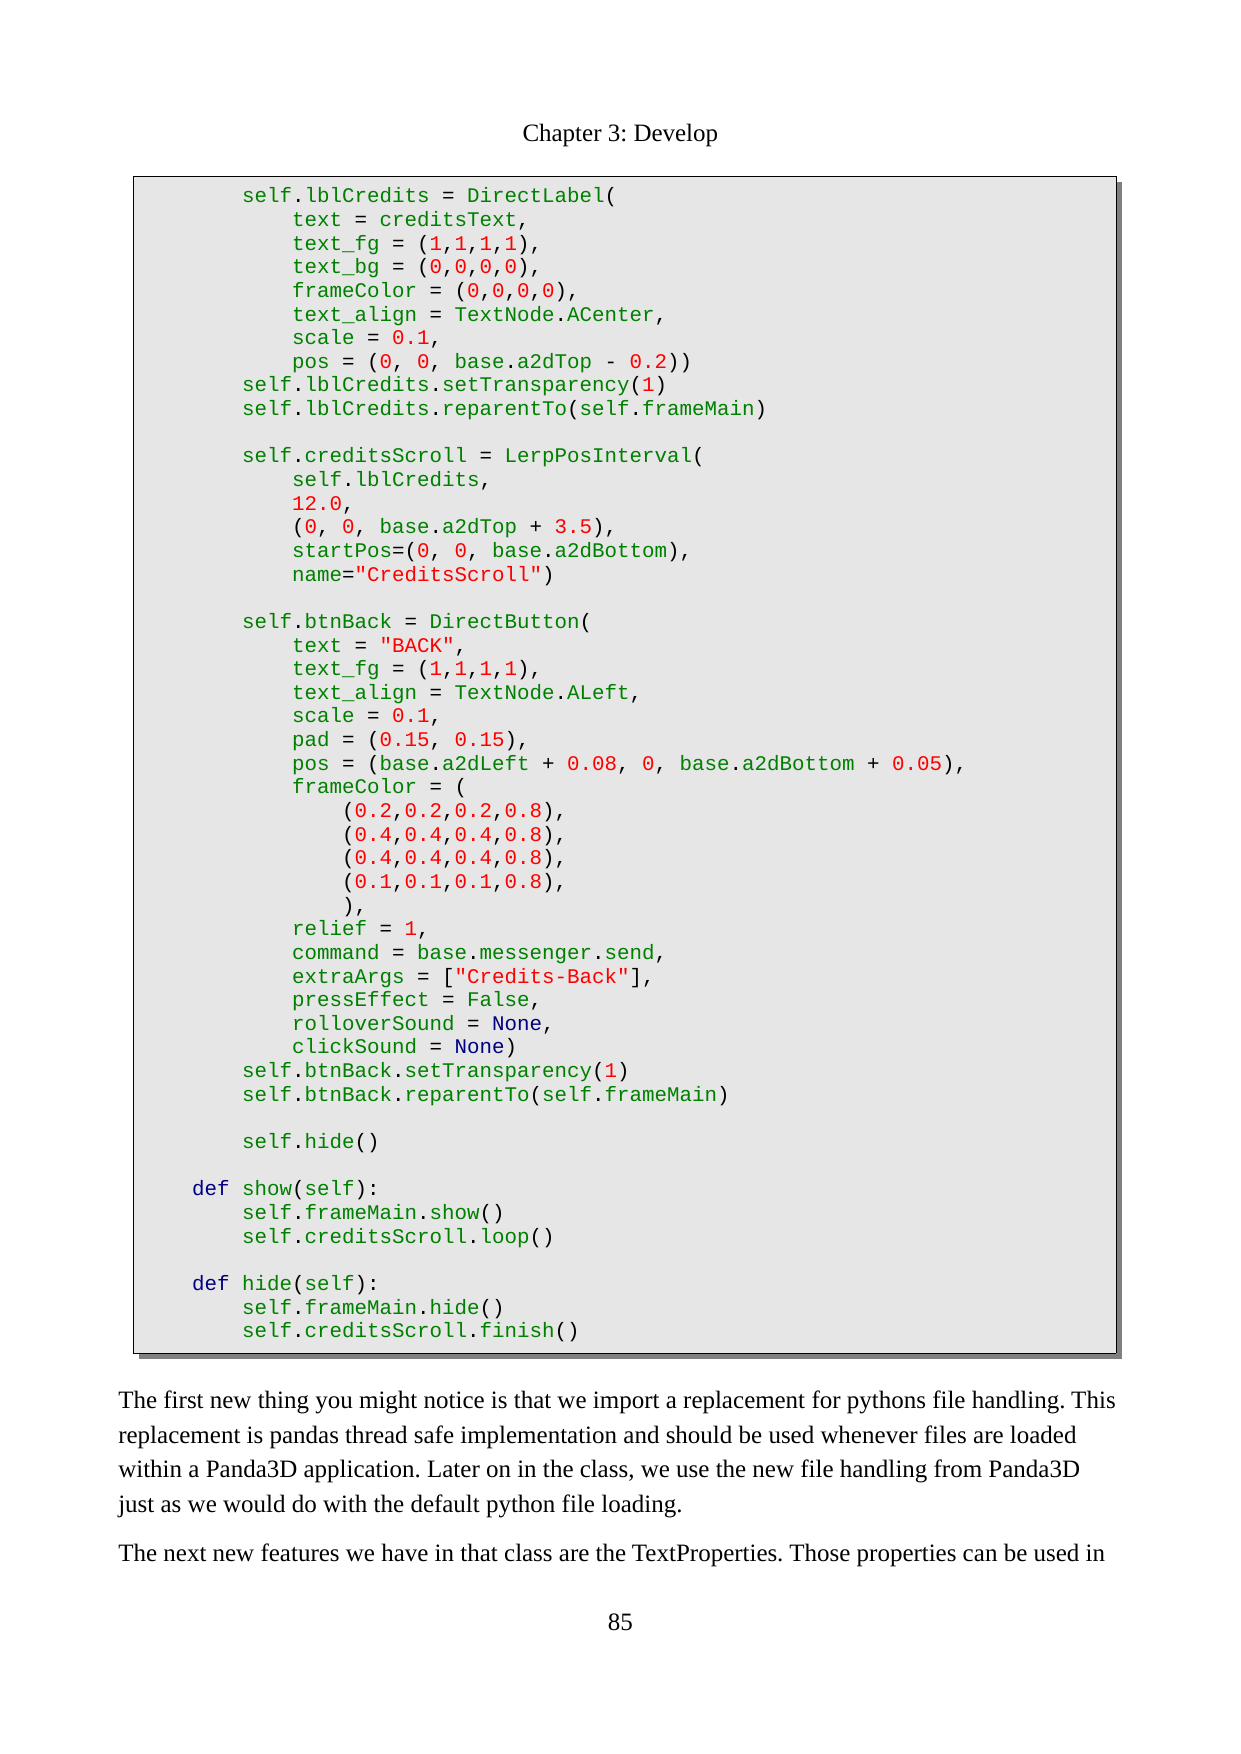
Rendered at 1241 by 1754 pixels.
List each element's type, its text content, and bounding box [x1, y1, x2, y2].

text extraArgs = ["Credits-Back"], [134, 957, 1116, 980]
text (0.2,0.2,0.2,0.8), [134, 791, 1116, 815]
text clickSound = None) [134, 1028, 1116, 1051]
text name="CreditsScroll") [134, 555, 1116, 578]
text self.frameMain.show() [134, 1193, 1116, 1217]
text def hide(self): [134, 1264, 1116, 1288]
text pad = (0.15, 0.15), [134, 720, 1116, 744]
text self.creditsScroll.finish() [134, 1311, 1116, 1353]
text 12.0, [134, 484, 1116, 507]
text rolloverSound = None, [134, 1004, 1116, 1028]
text startPos=(0, 0, base.a2dBottom), [134, 531, 1116, 555]
text self.creditsScroll.loop() [134, 1217, 1116, 1240]
text pos = (base.a2dLeft + 0.08, 0, base.a2dBottom + 0.05), [134, 744, 1116, 767]
text scale = 0.1, [134, 318, 1116, 342]
text text = creditsText, [134, 200, 1116, 224]
text pressEffect = False, [134, 980, 1116, 1004]
text self.btnBack.setTransparency(1) [134, 1051, 1116, 1075]
text pos = (0, 0, base.a2dTop - 0.2)) [134, 342, 1116, 366]
text (0.4,0.4,0.4,0.8), [134, 815, 1116, 838]
text text = "BACK", [134, 626, 1116, 649]
text self.lblCredits, [134, 460, 1116, 484]
text self.frameMain.hide() [134, 1288, 1116, 1311]
text frameColor = ( [134, 767, 1116, 791]
text self.lblCredits.reparentTo(self.frameMain) [134, 389, 1116, 413]
text def show(self): [134, 1169, 1116, 1193]
text (0.1,0.1,0.1,0.8), [134, 862, 1116, 886]
text The first new thing you might notice is that we import a replacement for pythons file handling. This replacement is pandas thread safe implementation and should be used whenever files are loaded within a Panda3D application. Later on in the class, we use the new file handling from Panda3D just as we would do with the default python file loading. [118, 1385, 1122, 1518]
text ), [134, 886, 1116, 909]
text scale = 0.1, [134, 697, 1116, 720]
text self.btnBack.reparentTo(self.frameMain) [134, 1075, 1116, 1098]
text self.creditsScroll = LerpPosInterval( [134, 436, 1116, 460]
text text_fg = (1,1,1,1), [134, 224, 1116, 247]
text (0.4,0.4,0.4,0.8), [134, 838, 1116, 862]
text self.lblCredits = DirectLabel( [134, 177, 1116, 200]
text text_fg = (1,1,1,1), [134, 649, 1116, 673]
text (0, 0, base.a2dTop + 3.5), [134, 507, 1116, 531]
text relief = 1, [134, 909, 1116, 933]
text command = base.messenger.send, [134, 933, 1116, 957]
text self.btnBack = DirectButton( [134, 602, 1116, 626]
text text_align = TextNode.ALeft, [134, 673, 1116, 697]
text self.lblCredits.setTransparency(1) [134, 366, 1116, 389]
text frameColor = (0,0,0,0), [134, 271, 1116, 294]
text text_align = TextNode.ACenter, [134, 294, 1116, 318]
text The next new features we have in that class are the TextProperties. Those properties can be used in [118, 1538, 1122, 1567]
text text_bg = (0,0,0,0), [134, 247, 1116, 271]
text self.hide() [134, 1122, 1116, 1146]
